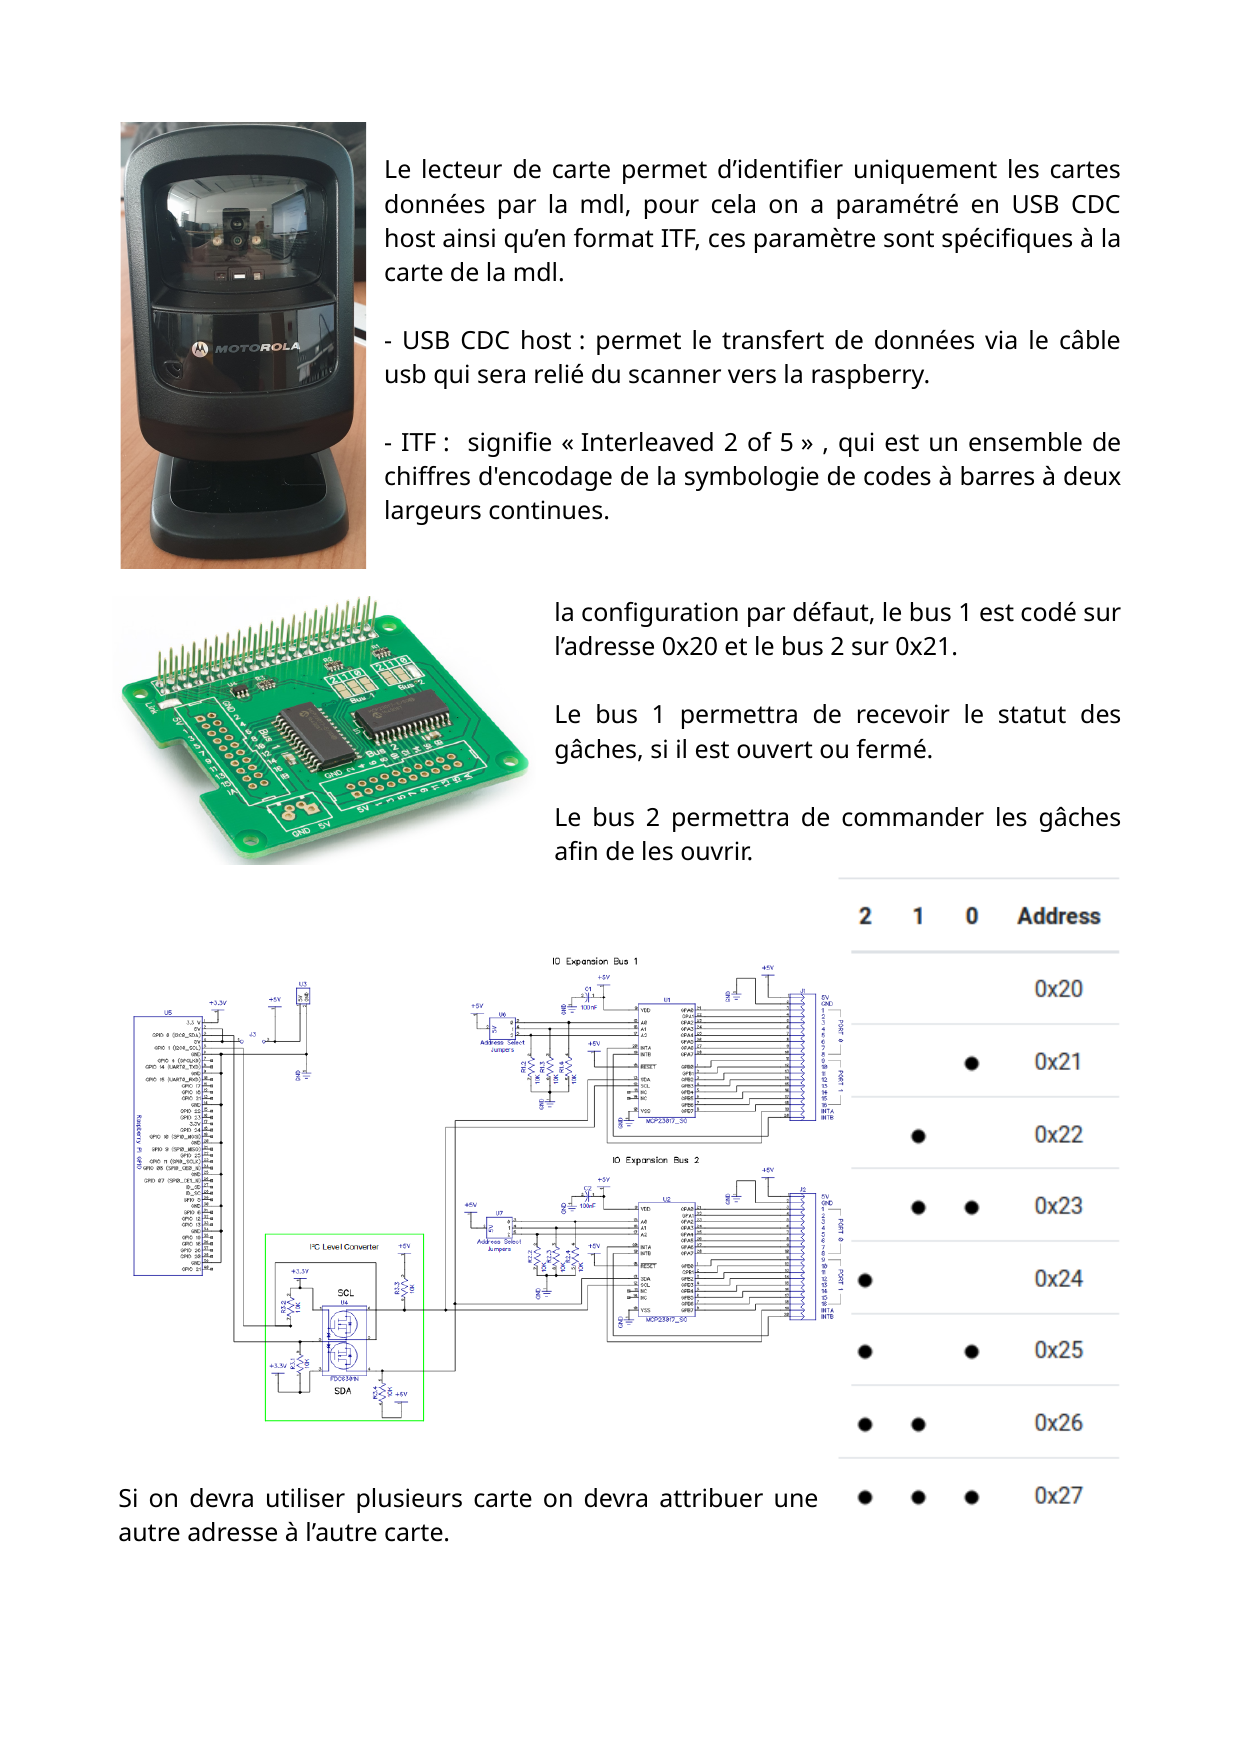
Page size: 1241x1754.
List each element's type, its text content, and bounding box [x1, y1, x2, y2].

picture [112, 596, 537, 865]
picture [120, 122, 367, 569]
text - ITF : signifie « Interleaved 2 of 5 » , qui est un ensemble de chiffres d'encodage de la symbologie de codes à barres à deux largeurs continues. [367, 425, 1122, 527]
text Le bus 2 permettra de commander les gâches afin de les ouvrir. [118, 799, 1122, 867]
text Le bus 1 permettra de recevoir le statut des gâches, si il est ouvert ou fermé. [537, 697, 1122, 765]
picture [125, 868, 1121, 1538]
text Le lecteur de carte permet d’identifier uniquement les cartes données par la mdl, pour cela on a paramétré en USB CDC host ainsi qu’en format ITF, ces paramètre sont spécifiques à la carte de la mdl. [367, 152, 1122, 288]
text Si on devra utiliser plusieurs carte on devra attribuer une autre adresse à l’autre carte. [118, 1481, 1122, 1549]
text la configuration par défaut, le bus 1 est codé sur l’adresse 0x20 et le bus 2 sur 0x21. [118, 595, 1122, 663]
text - USB CDC host : permet le transfert de données via le câble usb qui sera relié du scanner vers la raspberry. [367, 322, 1122, 391]
